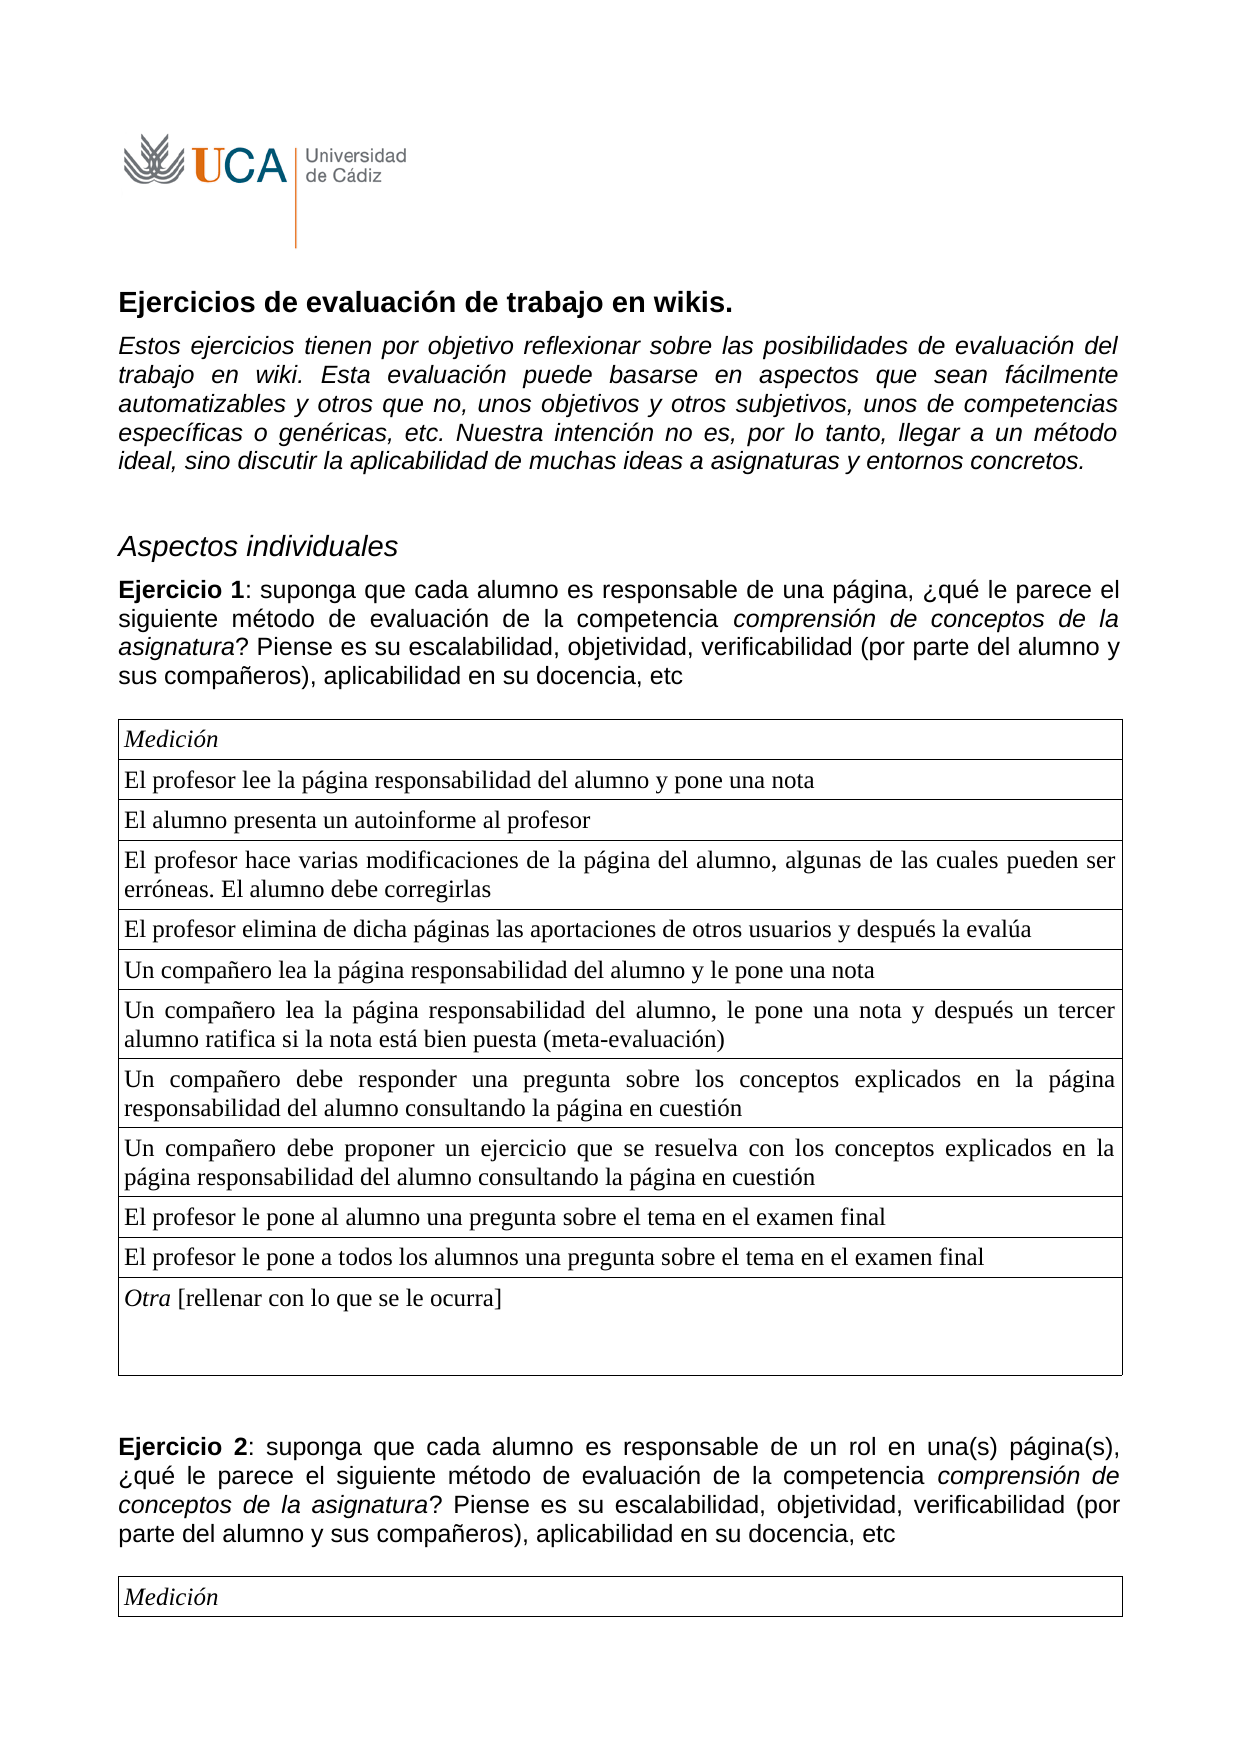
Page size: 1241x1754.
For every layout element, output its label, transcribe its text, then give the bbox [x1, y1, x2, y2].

table_cell El alumno presenta un autoinforme al profesor [119, 800, 1122, 839]
text Estos ejercicios tienen por objetivo reflexionar sobre las posibilidades de evaluación del trabajo en wiki. Esta evaluación puede basarse en aspectos que sean fácilmente automatizables y otros que no, unos objetivos y otros subjetivos, unos de competencias específicas o genéricas, etc. Nuestra intención no es, por lo tanto, llegar a un método ideal, sino discutir la aplicabilidad de muchas ideas a asignaturas y entornos concretos. [118, 331, 1122, 475]
table_cell El profesor le pone al alumno una pregunta sobre el tema en el examen final [119, 1197, 1122, 1237]
table_cell Un compañero lea la página responsabilidad del alumno, le pone una nota y después un tercer alumno ratifica si la nota está bien puesta (meta-evaluación) [119, 990, 1122, 1058]
text Aspectos individuales [118, 529, 1122, 562]
text Ejercicio 1: suponga que cada alumno es responsable de una página, ¿qué le parece el siguiente método de evaluación de la competencia comprensión de conceptos de la asignatura? Piense es su escalabilidad, objetividad, verificabilidad (por parte del alumno y sus compañeros), aplicabilidad en su docencia, etc [118, 575, 1122, 690]
table_cell Un compañero debe responder una pregunta sobre los conceptos explicados en la página responsabilidad del alumno consultando la página en cuestión [119, 1059, 1122, 1127]
table_header Medición [119, 1577, 1122, 1616]
text Ejercicio 2: suponga que cada alumno es responsable de un rol en una(s) página(s), ¿qué le parece el siguiente método de evaluación de la competencia comprensión de conceptos de la asignatura? Piense es su escalabilidad, objetividad, verificabilidad (por parte del alumno y sus compañeros), aplicabilidad en su docencia, etc [118, 1432, 1122, 1547]
table_cell Un compañero debe proponer un ejercicio que se resuelva con los conceptos explicados en la página responsabilidad del alumno consultando la página en cuestión [119, 1128, 1122, 1196]
table_cell Un compañero lea la página responsabilidad del alumno y le pone una nota [119, 950, 1122, 989]
table_cell El profesor elimina de dicha páginas las aportaciones de otros usuarios y después la evalúa [119, 910, 1122, 949]
table_cell El profesor le pone a todos los alumnos una pregunta sobre el tema en el examen final [119, 1238, 1122, 1277]
table_header Medición [119, 720, 1122, 759]
picture [121, 128, 411, 255]
subtitle Ejercicios de evaluación de trabajo en wikis. [118, 285, 1122, 319]
table_cell Otra [rellenar con lo que se le ocurra] [119, 1278, 1122, 1375]
table_cell El profesor lee la página responsabilidad del alumno y pone una nota [119, 760, 1122, 799]
table_cell El profesor hace varias modificaciones de la página del alumno, algunas de las cuales pueden ser erróneas. El alumno debe corregirlas [119, 841, 1122, 908]
